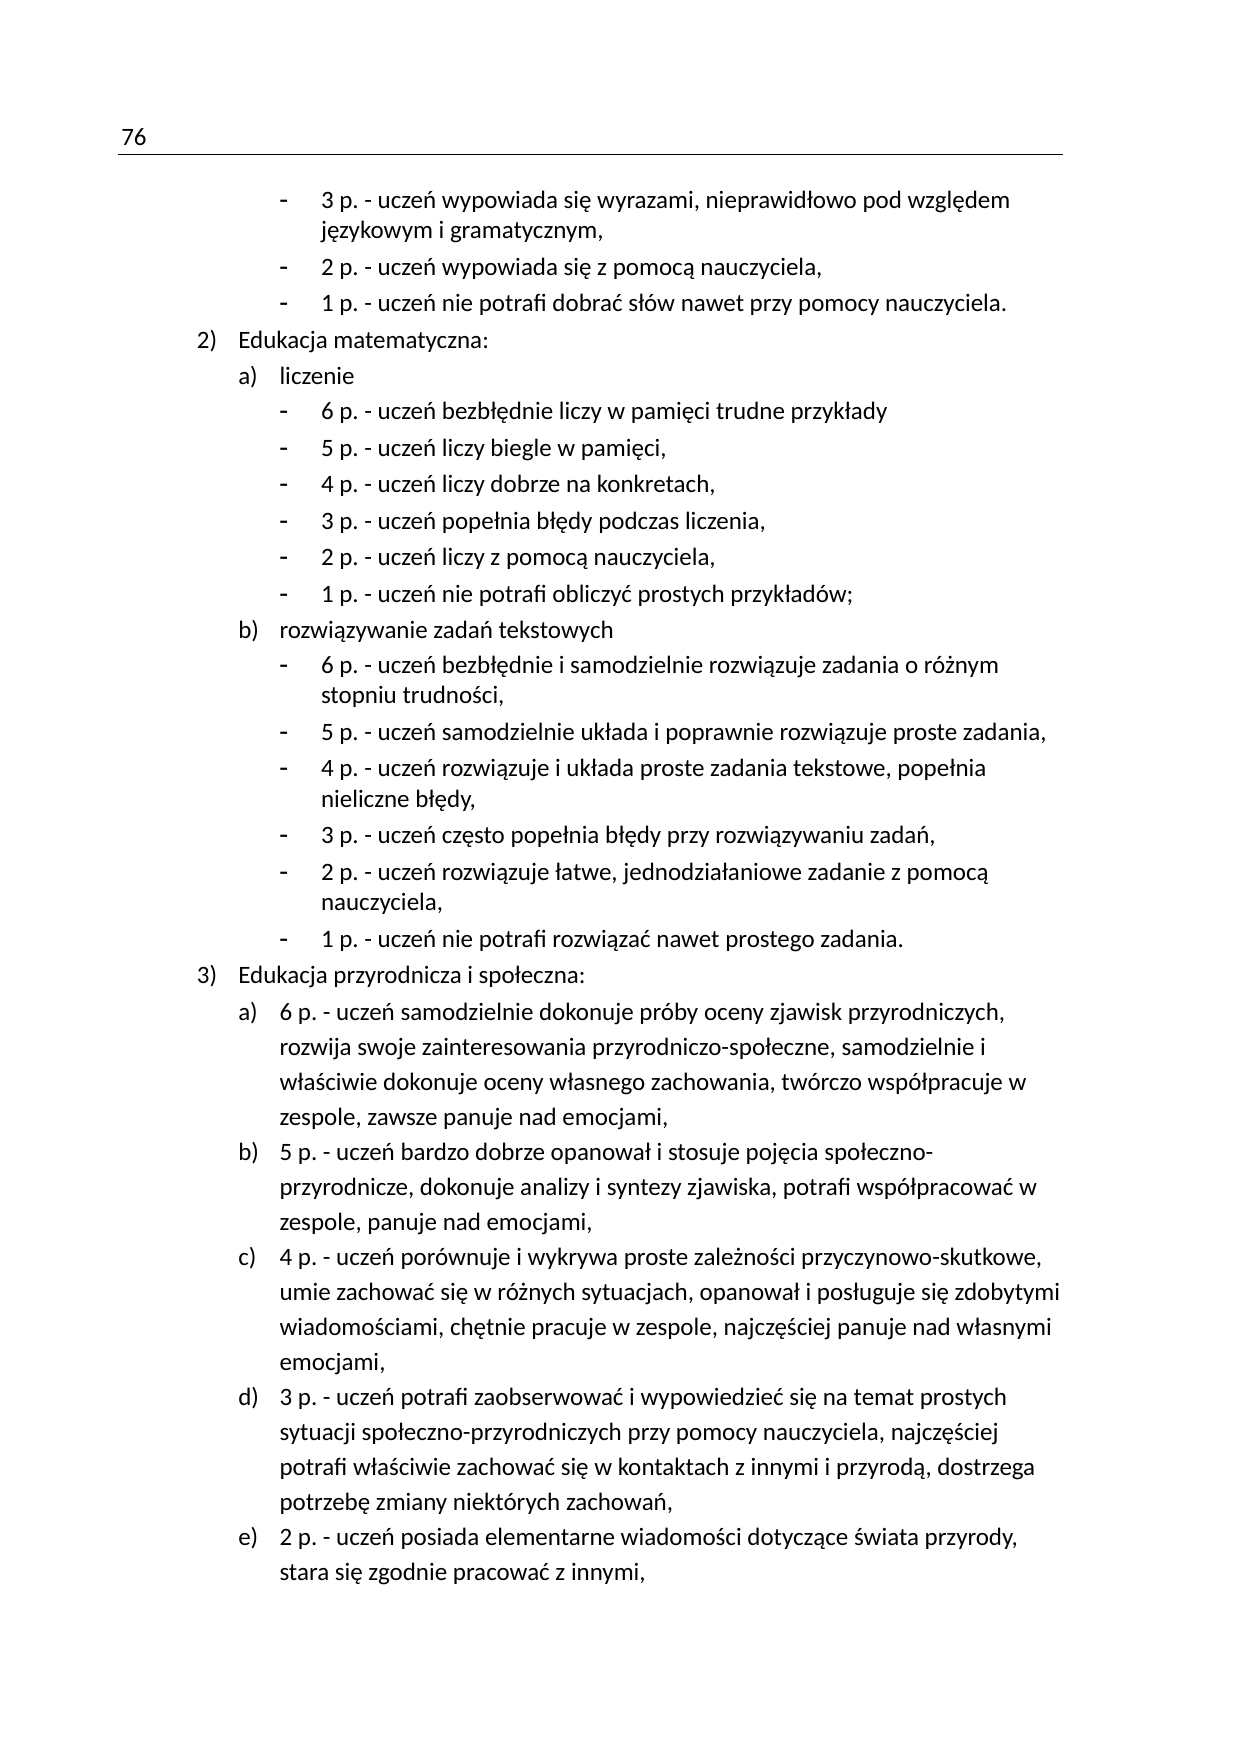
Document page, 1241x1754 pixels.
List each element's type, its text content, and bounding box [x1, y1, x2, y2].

list 5 p. - uczeń liczy biegle w pamięci, [279, 432, 1063, 462]
list 1 p. - uczeń nie potrafi obliczyć prostych przykładów; [279, 578, 1063, 608]
list liczenie [238, 360, 1063, 391]
list 2 p. - uczeń rozwiązuje łatwe, jednodziałaniowe zadanie z pomocą nauczyciela, [279, 856, 1063, 917]
list 2 p. - uczeń wypowiada się z pomocą nauczyciela, [279, 251, 1063, 282]
list 4 p. - uczeń porównuje i wykrywa proste zależności przyczynowo-skutkowe, umie zachować się w różnych sytuacjach, opanował i posługuje się zdobytymi wiadomościami, chętnie pracuje w zespole, najczęściej panuje nad własnymi emocjami, [238, 1241, 1063, 1376]
list 4 p. - uczeń rozwiązuje i układa proste zadania tekstowe, popełnia nieliczne błędy, [279, 753, 1063, 814]
list rozwiązywanie zadań tekstowych [238, 614, 1063, 645]
list 6 p. - uczeń bezbłędnie i samodzielnie rozwiązuje zadania o różnym stopniu trudności, [279, 649, 1063, 710]
list 1 p. - uczeń nie potrafi rozwiązać nawet prostego zadania. [279, 923, 1063, 953]
list 5 p. - uczeń samodzielnie układa i poprawnie rozwiązuje proste zadania, [279, 716, 1063, 747]
list 3 p. - uczeń popełnia błędy podczas liczenia, [279, 505, 1063, 535]
list 3 p. - uczeń często popełnia błędy przy rozwiązywaniu zadań, [279, 819, 1063, 850]
list 3 p. - uczeń potrafi zaobserwować i wypowiedzieć się na temat prostych sytuacji społeczno-przyrodniczych przy pomocy nauczyciela, najczęściej potrafi właściwie zachować się w kontaktach z innymi i przyrodą, dostrzega potrzebę zmiany niektórych zachowań, [238, 1381, 1063, 1516]
list 2 p. - uczeń liczy z pomocą nauczyciela, [279, 541, 1063, 572]
list Edukacja przyrodnicza i społeczna: [197, 959, 1063, 990]
list 4 p. - uczeń liczy dobrze na konkretach, [279, 468, 1063, 499]
list 6 p. - uczeń bezbłędnie liczy w pamięci trudne przykłady [279, 395, 1063, 426]
list 6 p. - uczeń samodzielnie dokonuje próby oceny zjawisk przyrodniczych, rozwija swoje zainteresowania przyrodniczo-społeczne, samodzielnie i właściwie dokonuje oceny własnego zachowania, twórczo współpracuje w zespole, zawsze panuje nad emocjami, [238, 996, 1063, 1131]
list 2 p. - uczeń posiada elementarne wiadomości dotyczące świata przyrody, stara się zgodnie pracować z innymi, [238, 1521, 1063, 1586]
list 1 p. - uczeń nie potrafi dobrać słów nawet przy pomocy nauczyciela. [279, 287, 1063, 318]
list 5 p. - uczeń bardzo dobrze opanował i stosuje pojęcia społeczno-przyrodnicze, dokonuje analizy i syntezy zjawiska, potrafi współpracować w zespole, panuje nad emocjami, [238, 1136, 1063, 1236]
list 3 p. - uczeń wypowiada się wyrazami, nieprawidłowo pod względem językowym i gramatycznym, [279, 184, 1063, 245]
list Edukacja matematyczna: [197, 324, 1063, 354]
